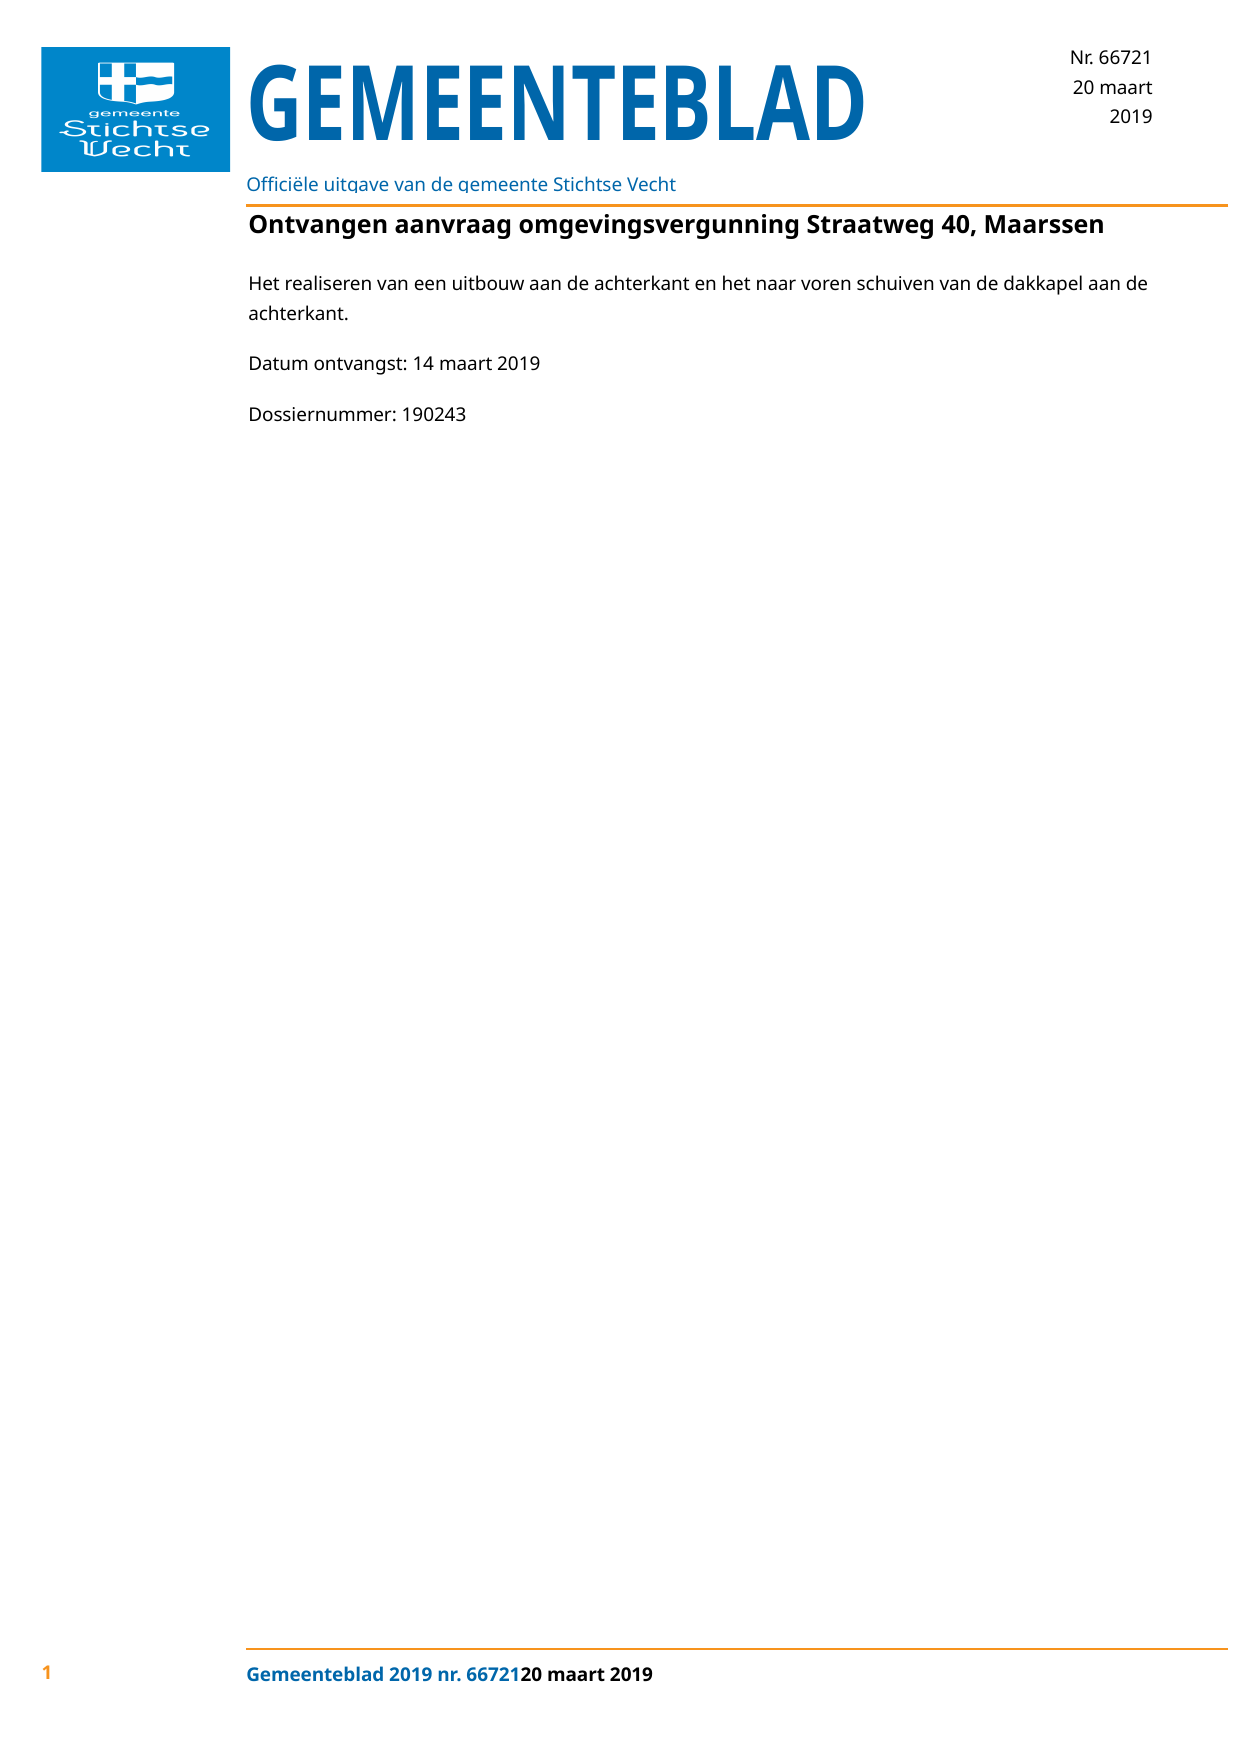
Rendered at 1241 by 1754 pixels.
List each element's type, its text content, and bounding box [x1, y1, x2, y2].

text Het realiseren van een uitbouw aan de achterkant en het naar voren schuiven van de dakkapel aan de achterkant. [248, 270, 1152, 326]
text Dossiernummer: 190243 [248, 401, 1152, 426]
text Datum ontvangst: 14 maart 2019 [248, 350, 1152, 376]
picture [137, 63, 174, 103]
picture [99, 63, 135, 101]
text Ontvangen aanvraag omgevingsvergunning Straatweg 40, Maarssen [248, 207, 1152, 241]
